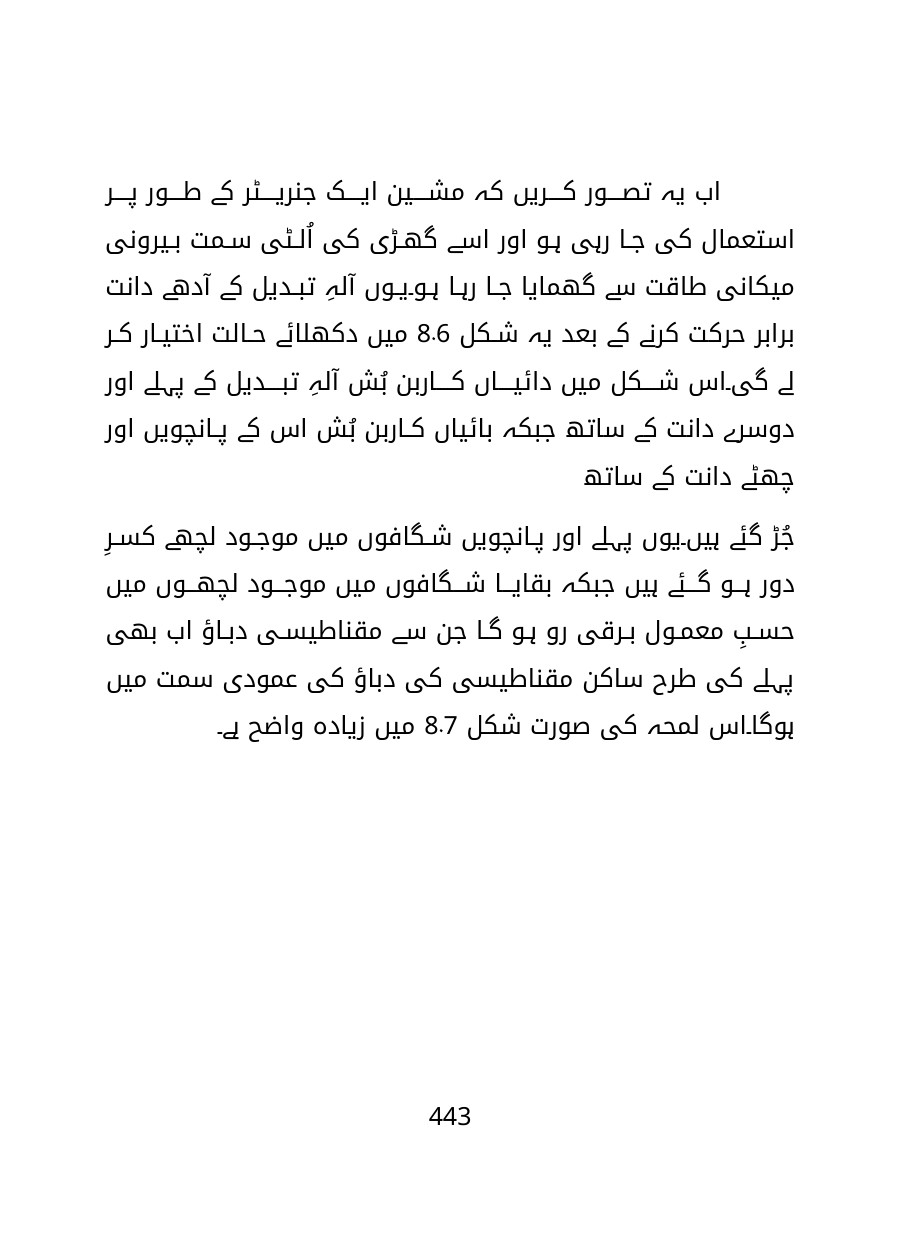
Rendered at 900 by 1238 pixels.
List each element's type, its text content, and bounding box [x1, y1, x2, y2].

text اب یہ تصور کریں کہ مشین ایک جنریٹر کے طور پر استعمال کی جا رہی ہو اور اسے گھڑی کی اُلٹی سمت بیرونی میکانی طاقت سے گھمایا جا رہا ہو۔یوں آلہِ تبدیل کے آدھے دانت برابر حرکت کرنے کے بعد یہ شکل 8.6 میں دکھلائے حالت اختیار کر لے گی۔اس شکل میں دائیاں کاربن بُش آلہِ تبدیل کے پہلے اور دوسرے دانت کے ساتھ جبکہ بائیاں کاربن بُش اس کے پانچویں اور چھٹے دانت کے ساتھ [105, 168, 795, 500]
text جُڑ گئے ہیں۔یوں پہلے اور پانچویں شگافوں میں موجود لچھے کسرِ دور ہو گئے ہیں جبکہ بقایا شگافوں میں موجود لچھوں میں حسبِ معمول برقی رو ہو گا جن سے مقناطیسی دباؤ اب بھی پہلے کی طرح ساکن مقناطیسی کی دباؤ کی عمودی سمت میں ہوگا۔اس لمحہ کی صورت شکل 8.7 میں زیادہ واضح ہے۔ [105, 513, 795, 750]
